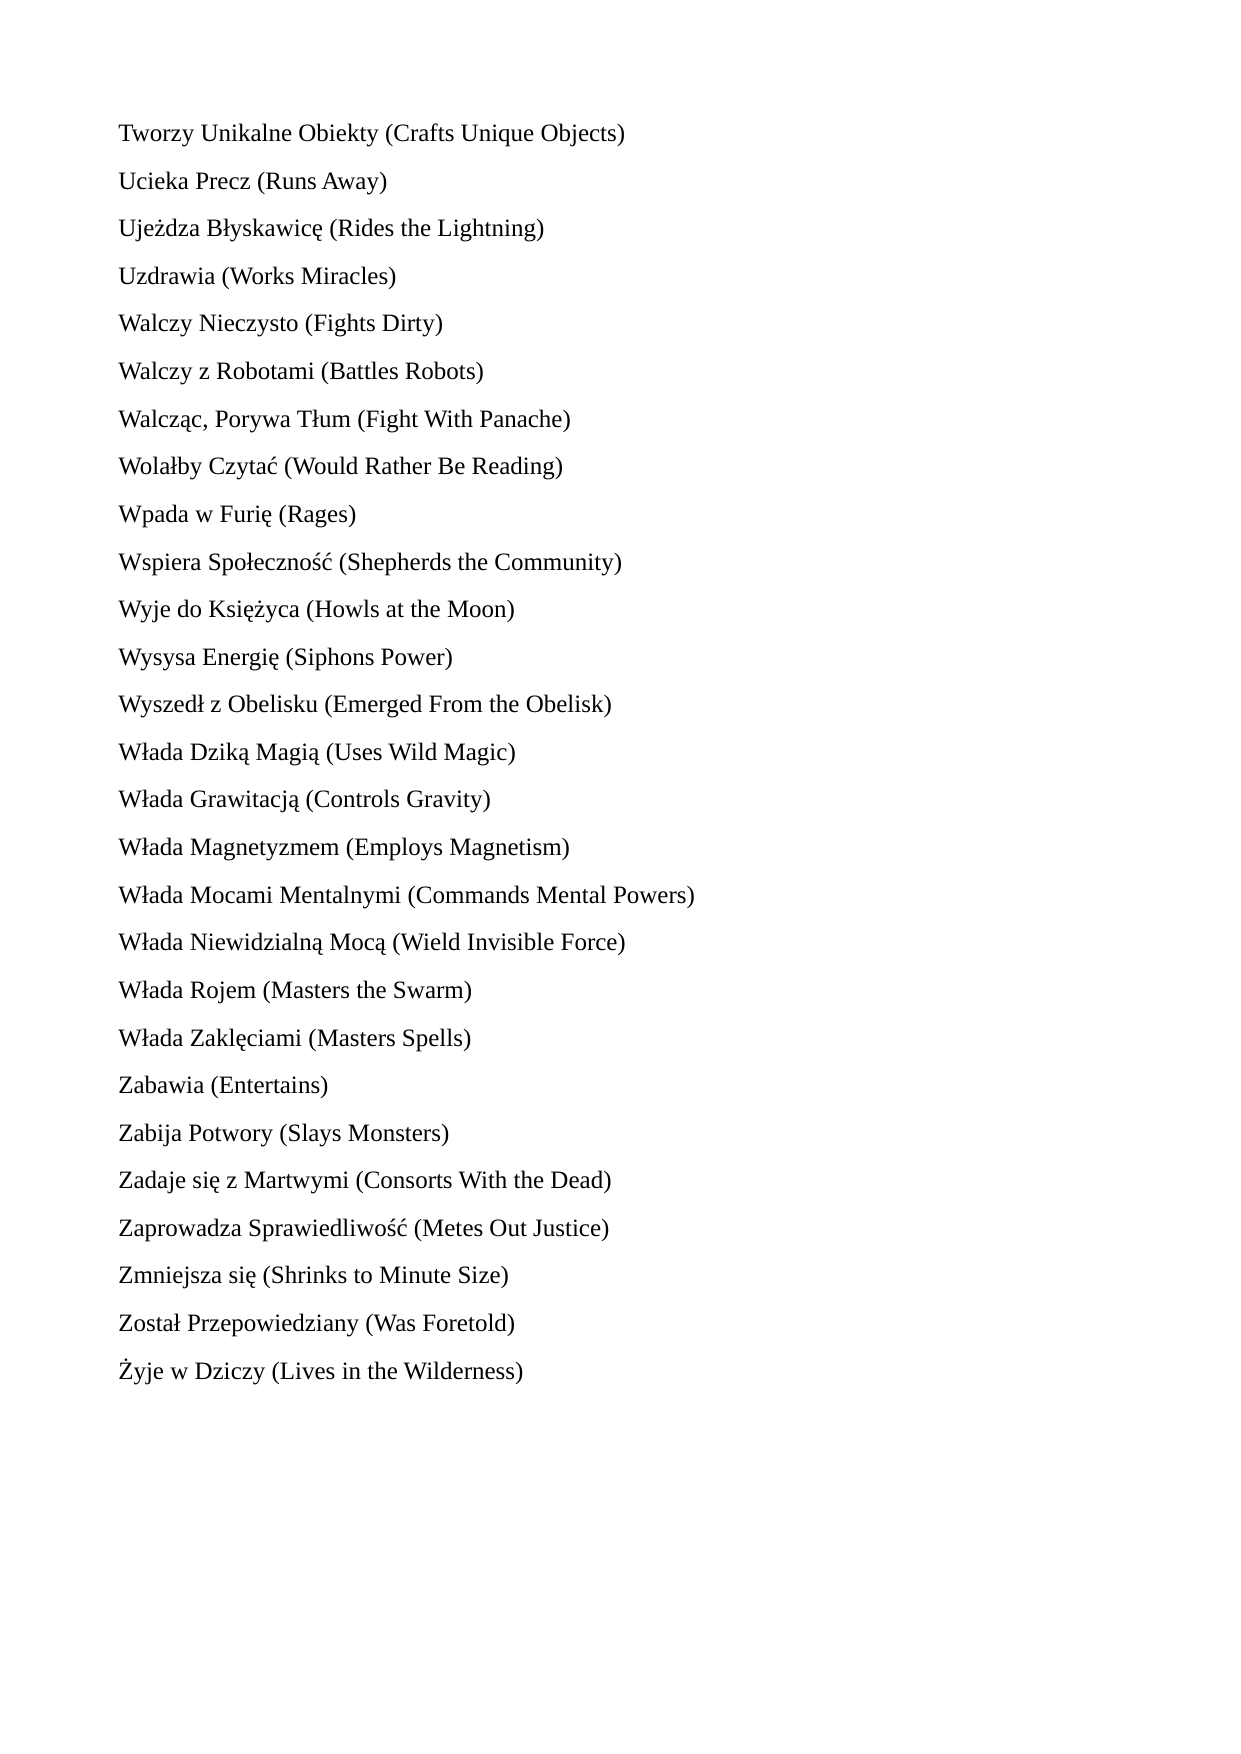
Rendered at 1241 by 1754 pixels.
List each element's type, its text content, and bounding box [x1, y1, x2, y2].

text Włada Zaklęciami (Masters Spells) [118, 1023, 1122, 1051]
text Walcząc, Porywa Tłum (Fight With Panache) [118, 404, 1122, 432]
text Zabawia (Entertains) [118, 1070, 1122, 1099]
text Włada Magnetyzmem (Employs Magnetism) [118, 832, 1122, 861]
text Wyje do Księżyca (Howls at the Moon) [118, 594, 1122, 623]
text Wspiera Społeczność (Shepherds the Community) [118, 547, 1122, 575]
text Zmniejsza się (Shrinks to Minute Size) [118, 1261, 1122, 1289]
text Włada Niewidzialną Mocą (Wield Invisible Force) [118, 927, 1122, 956]
text Wysysa Energię (Siphons Power) [118, 642, 1122, 671]
text Włada Grawitacją (Controls Gravity) [118, 784, 1122, 813]
text Wolałby Czytać (Would Rather Be Reading) [118, 451, 1122, 480]
text Walczy Nieczysto (Fights Dirty) [118, 308, 1122, 337]
text Wyszedł z Obelisku (Emerged From the Obelisk) [118, 689, 1122, 718]
text Walczy z Robotami (Battles Robots) [118, 356, 1122, 385]
text Włada Mocami Mentalnymi (Commands Mental Powers) [118, 880, 1122, 908]
text Został Przepowiedziany (Was Foretold) [118, 1308, 1122, 1337]
text Tworzy Unikalne Obiekty (Crafts Unique Objects) [118, 118, 1122, 147]
text Włada Rojem (Masters the Swarm) [118, 975, 1122, 1004]
text Włada Dziką Magią (Uses Wild Magic) [118, 737, 1122, 766]
text Zaprowadza Sprawiedliwość (Metes Out Justice) [118, 1213, 1122, 1242]
text Zadaje się z Martwymi (Consorts With the Dead) [118, 1165, 1122, 1194]
text Żyje w Dziczy (Lives in the Wilderness) [118, 1356, 1122, 1384]
text Uzdrawia (Works Miracles) [118, 261, 1122, 290]
text Wpada w Furię (Rages) [118, 499, 1122, 528]
text Zabija Potwory (Slays Monsters) [118, 1118, 1122, 1147]
text Ucieka Precz (Runs Away) [118, 166, 1122, 194]
text Ujeżdza Błyskawicę (Rides the Lightning) [118, 213, 1122, 242]
